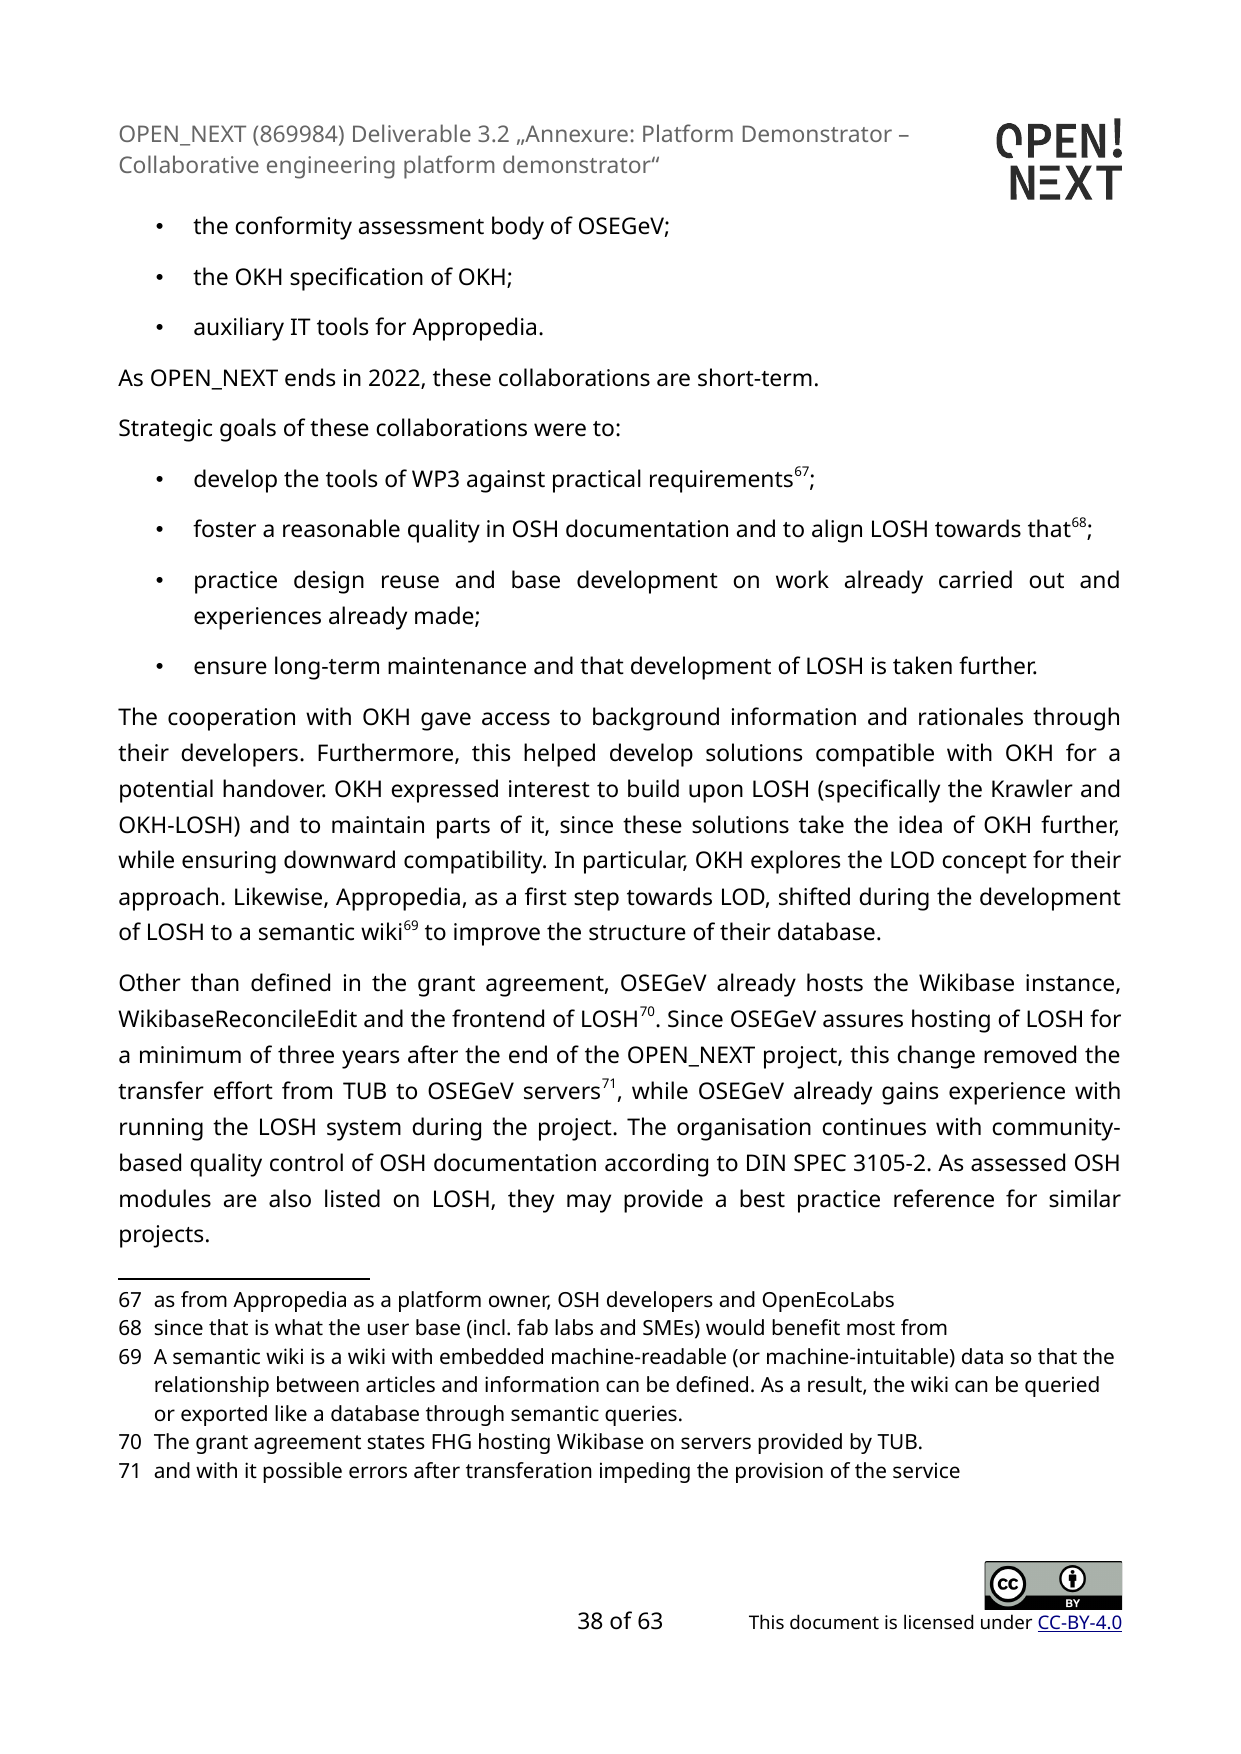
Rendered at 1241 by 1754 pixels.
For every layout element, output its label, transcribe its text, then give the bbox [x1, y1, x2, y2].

text The cooperation with OKH gave access to background information and rationales through their developers. Furthermore, this helped develop solutions compatible with OKH for a potential handover. OKH expressed interest to build upon LOSH (specifically the Krawler and OKH-LOSH) and to maintain parts of it, since these solutions take the idea of OKH further, while ensuring downward compatibility. In particular, OKH explores the LOD concept for their approach. Likewise, Appropedia, as a first step towards LOD, shifted during the development of LOSH to a semantic wiki to improve the structure of their database. [118, 701, 1122, 948]
text Strategic goals of these collaborations were to: [118, 412, 1122, 443]
list foster a reasonable quality in OSH documentation and to align LOSH towards that; [156, 513, 1122, 544]
text The grant agreement states FHG hosting Wikibase on servers provided by TUB. [118, 1427, 1122, 1456]
text As OPEN_NEXT ends in 2022, these collaborations are short-term. [118, 362, 1122, 393]
list as from Appropedia as a platform owner, OSH developers and OpenEcoLabs [118, 1285, 1122, 1313]
list auxiliary IT tools for Appropedia. [156, 311, 1122, 342]
list the OKH specification of OKH; [156, 261, 1122, 292]
text Other than defined in the grant agreement, OSEGeV already hosts the Wikibase instance, WikibaseReconcileEdit and the frontend of LOSH. Since OSEGeV assures hosting of LOSH for a minimum of three years after the end of the OPEN_NEXT project, this change removed the transfer effort from TUB to OSEGeV servers, while OSEGeV already gains experience with running the LOSH system during the project. The organisation continues with community-based quality control of OSH documentation according to DIN SPEC 3105-2. As assessed OSH modules are also listed on LOSH, they may provide a best practice reference for similar projects. [118, 967, 1122, 1250]
list develop the tools of WP3 against practical requirements; [156, 463, 1122, 494]
text A semantic wiki is a wiki with embedded machine-readable (or machine-intuitable) data so that the relationship between articles and information can be defined. As a result, the wiki can be queried or exported like a database through semantic queries. [118, 1342, 1122, 1427]
picture [984, 1561, 1123, 1610]
list the conformity assessment body of OSEGeV; [156, 210, 1122, 241]
list practice design reuse and base development on work already carried out and experiences already made; [156, 564, 1122, 631]
list ensure long-term maintenance and that development of LOSH is taken further. [156, 650, 1122, 681]
text and with it possible errors after transferation impeding the provision of the service [118, 1456, 1122, 1484]
list since that is what the user base (incl. fab labs and SMEs) would benefit most from [118, 1313, 1122, 1342]
